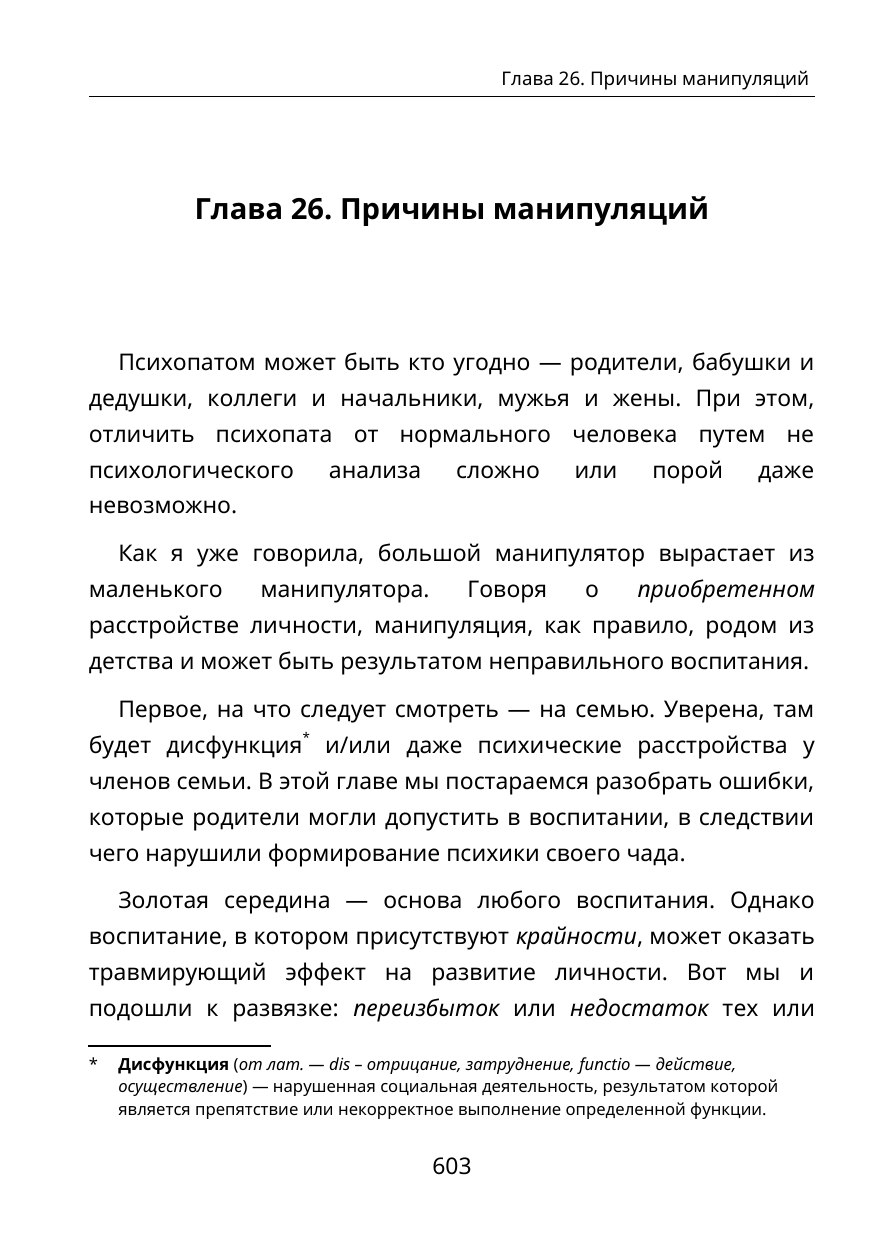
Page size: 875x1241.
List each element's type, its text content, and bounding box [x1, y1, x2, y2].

text Золотая середина — основа любого воспитания. Однако воспитание, в котором присутствуют крайности, может оказать травмирующий эффект на развитие личности. Вот мы и подошли к развязке: переизбыток или недостаток тех или [88, 884, 815, 1023]
text Первое, на что следует смотреть — на семью. Уверена, там будет дисфункция и/или даже психические расстройства у членов семьи. В этой главе мы постараемся разобрать ошибки, которые родители могли допустить в воспитании, в следствии чего нарушили формирование психики своего чада. [88, 693, 815, 868]
text Дисфункция (от лат. — dis – отрицание, затруднение, functio — действие, осуществление) — нарушенная социальная деятельность, результатом которой является препятствие или некорректное выполнение определенной функции. [88, 1052, 815, 1120]
text Как я уже говорила, большой манипулятор вырастает из маленького манипулятора. Говоря о приобретенном расстройстве личности, манипуляция, как правило, родом из детства и может быть результатом неправильного воспитания. [88, 537, 815, 676]
subtitle Глава 26. Причины манипуляций [88, 185, 815, 228]
text Психопатом может быть кто угодно — родители, бабушки и дедушки, коллеги и начальники, мужья и жены. При этом, отличить психопата от нормального человека путем не психологического анализа сложно или порой даже невозможно. [88, 346, 815, 521]
